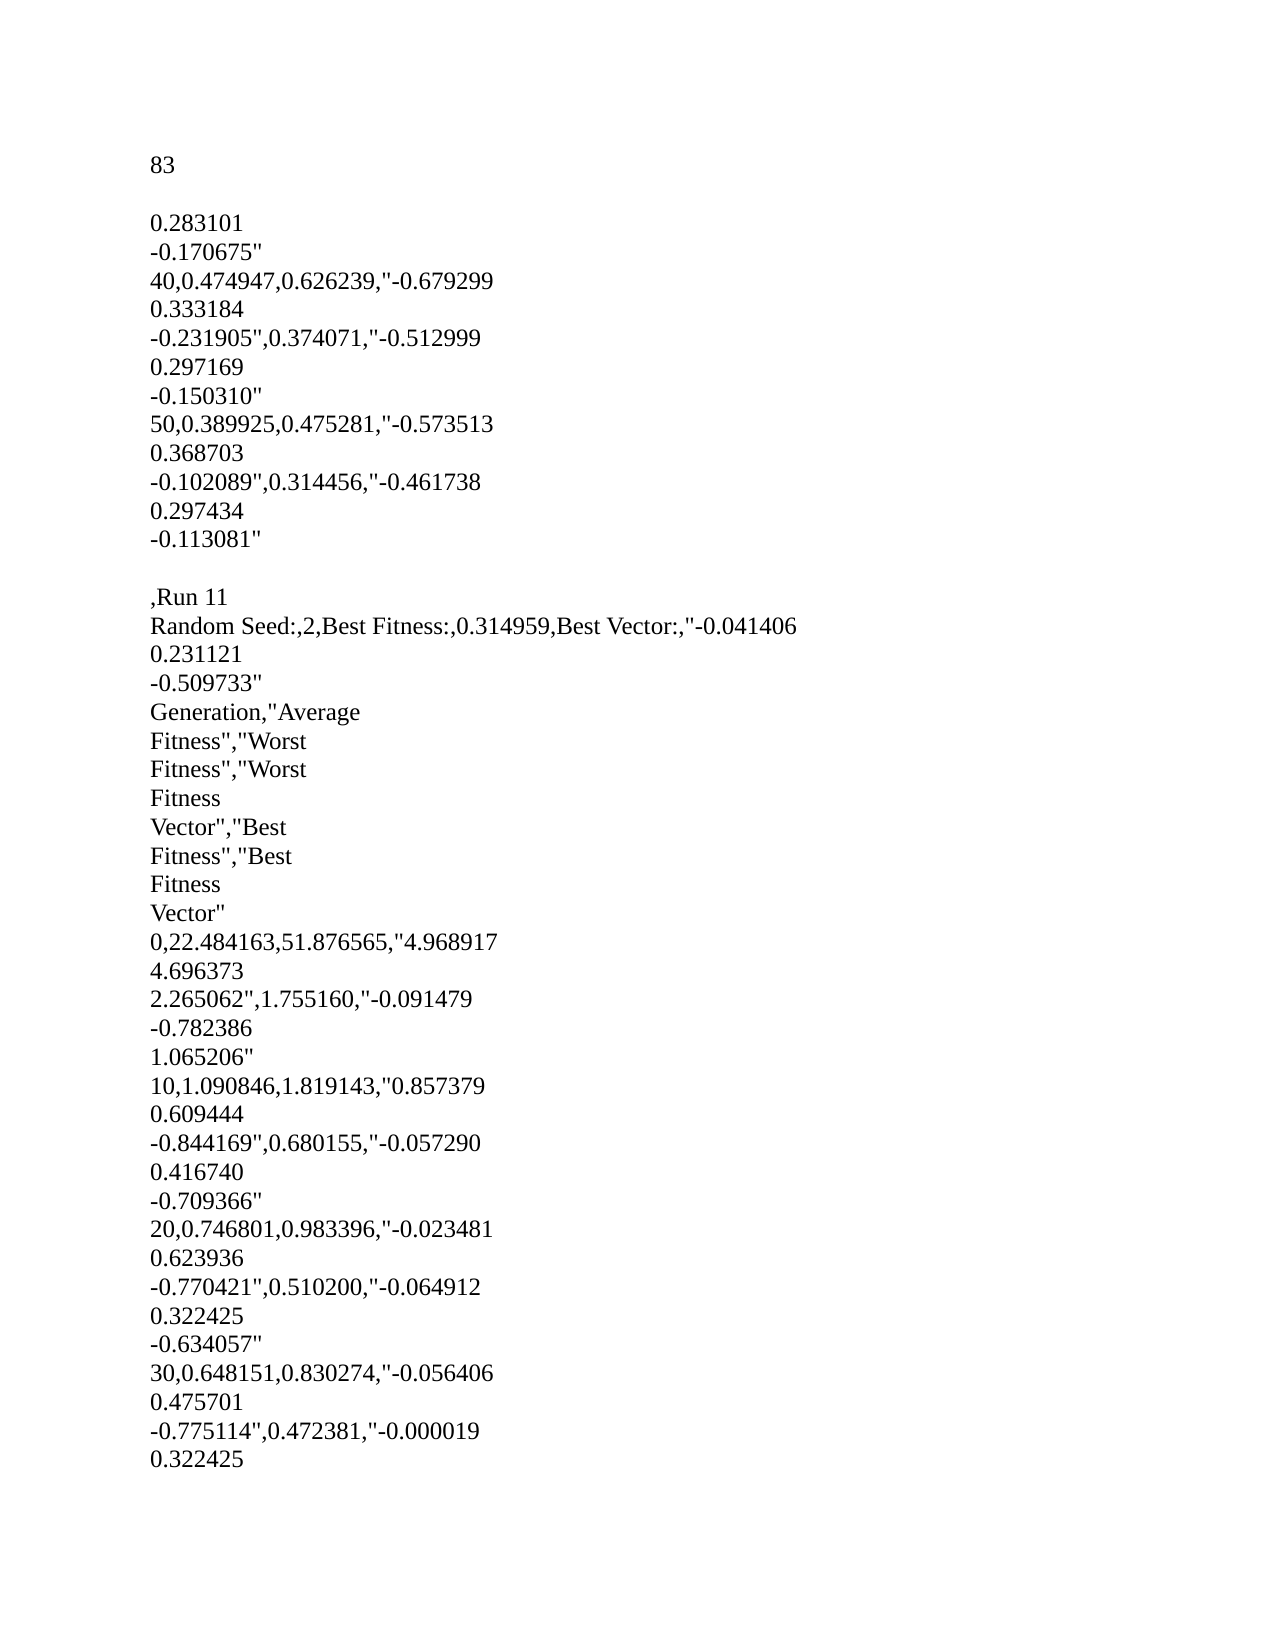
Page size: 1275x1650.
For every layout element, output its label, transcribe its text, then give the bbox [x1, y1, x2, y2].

text ,Run 11 [150, 582, 1125, 611]
text 40,0.474947,0.626239,"-0.679299 [150, 266, 1125, 294]
text 0.416740 [150, 1157, 1125, 1186]
text Fitness","Worst [150, 754, 1125, 783]
text -0.770421",0.510200,"-0.064912 [150, 1272, 1125, 1301]
text -0.150310" [150, 381, 1125, 409]
text 30,0.648151,0.830274,"-0.056406 [150, 1358, 1125, 1387]
text -0.634057" [150, 1329, 1125, 1358]
text 0.297169 [150, 352, 1125, 381]
text -0.775114",0.472381,"-0.000019 [150, 1416, 1125, 1444]
text -0.231905",0.374071,"-0.512999 [150, 323, 1125, 352]
text -0.844169",0.680155,"-0.057290 [150, 1128, 1125, 1157]
text -0.509733" [150, 668, 1125, 697]
text -0.709366" [150, 1186, 1125, 1214]
text 50,0.389925,0.475281,"-0.573513 [150, 409, 1125, 438]
text Fitness [150, 783, 1125, 812]
text Fitness","Best [150, 841, 1125, 869]
text Vector" [150, 898, 1125, 927]
text 0,22.484163,51.876565,"4.968917 [150, 927, 1125, 956]
text 0.297434 [150, 496, 1125, 524]
text 0.368703 [150, 438, 1125, 467]
text Generation,"Average [150, 697, 1125, 726]
text -0.102089",0.314456,"-0.461738 [150, 467, 1125, 496]
text -0.113081" [150, 524, 1125, 553]
text 0.475701 [150, 1387, 1125, 1416]
text 2.265062",1.755160,"-0.091479 [150, 984, 1125, 1013]
text -0.170675" [150, 237, 1125, 266]
text -0.782386 [150, 1013, 1125, 1042]
text 4.696373 [150, 956, 1125, 984]
text 0.322425 [150, 1301, 1125, 1329]
text Fitness","Worst [150, 726, 1125, 754]
text 0.333184 [150, 294, 1125, 323]
text 0.283101 [150, 208, 1125, 237]
text 0.322425 [150, 1444, 1125, 1473]
text 1.065206" [150, 1042, 1125, 1071]
text Vector","Best [150, 812, 1125, 841]
text 20,0.746801,0.983396,"-0.023481 [150, 1214, 1125, 1243]
text 0.231121 [150, 639, 1125, 668]
text 0.609444 [150, 1099, 1125, 1128]
text 10,1.090846,1.819143,"0.857379 [150, 1071, 1125, 1099]
text Fitness [150, 869, 1125, 898]
text 0.623936 [150, 1243, 1125, 1272]
text Random Seed:,2,Best Fitness:,0.314959,Best Vector:,"-0.041406 [150, 611, 1125, 639]
